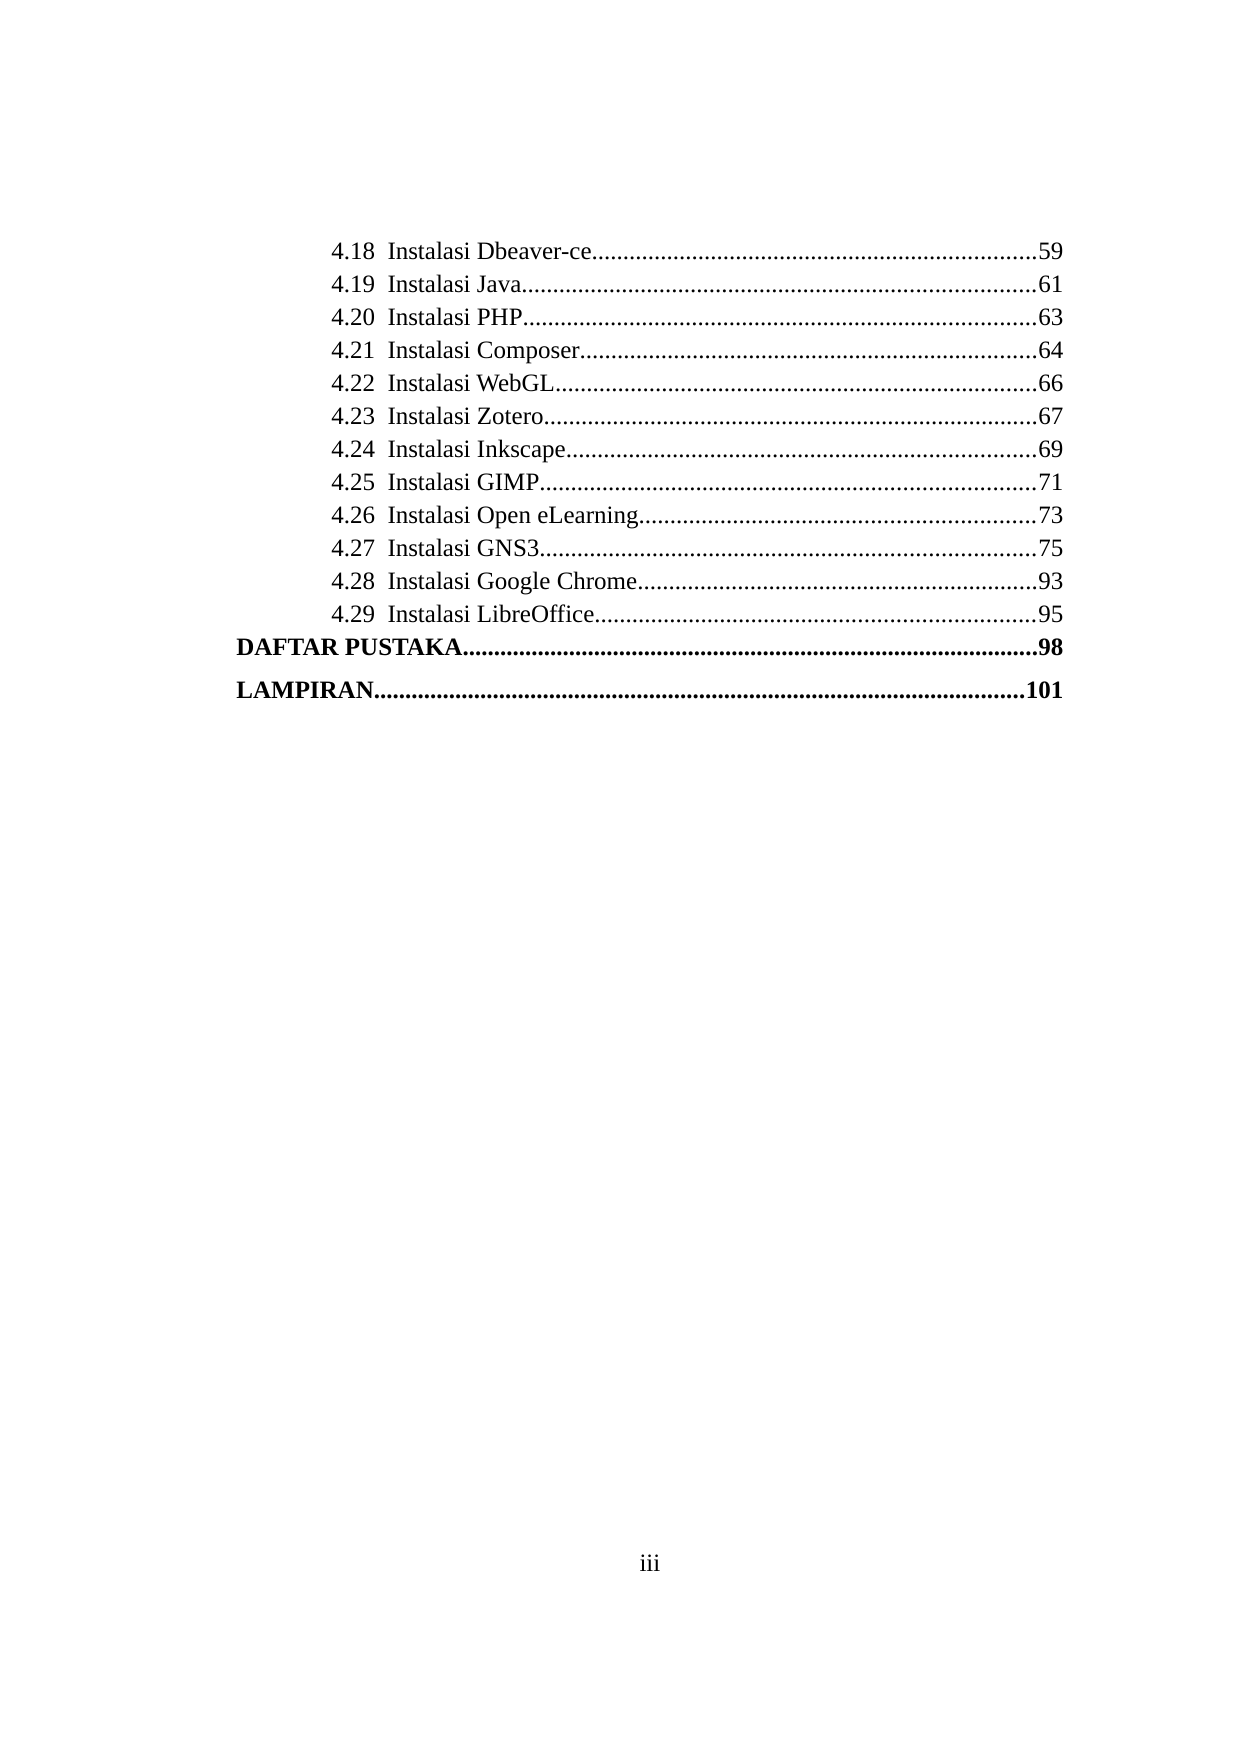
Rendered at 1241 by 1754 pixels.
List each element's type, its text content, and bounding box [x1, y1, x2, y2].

text LAMPIRAN 101 [236, 676, 1063, 704]
text 4.27 Instalasi GNS3 75 [325, 533, 1063, 562]
text 4.18 Instalasi Dbeaver-ce 59 [325, 236, 1063, 265]
text 4.24 Instalasi Inkscape 69 [325, 434, 1063, 463]
text 4.29 Instalasi LibreOffice 95 [325, 599, 1063, 628]
text 4.19 Instalasi Java 61 [325, 269, 1063, 298]
text 4.22 Instalasi WebGL 66 [325, 368, 1063, 397]
text DAFTAR PUSTAKA 98 [236, 632, 1063, 661]
text 4.28 Instalasi Google Chrome 93 [325, 566, 1063, 595]
text 4.23 Instalasi Zotero 67 [325, 401, 1063, 430]
text 4.25 Instalasi GIMP 71 [325, 467, 1063, 496]
text 4.20 Instalasi PHP 63 [325, 302, 1063, 331]
text 4.26 Instalasi Open eLearning 73 [325, 500, 1063, 529]
text 4.21 Instalasi Composer 64 [325, 335, 1063, 364]
